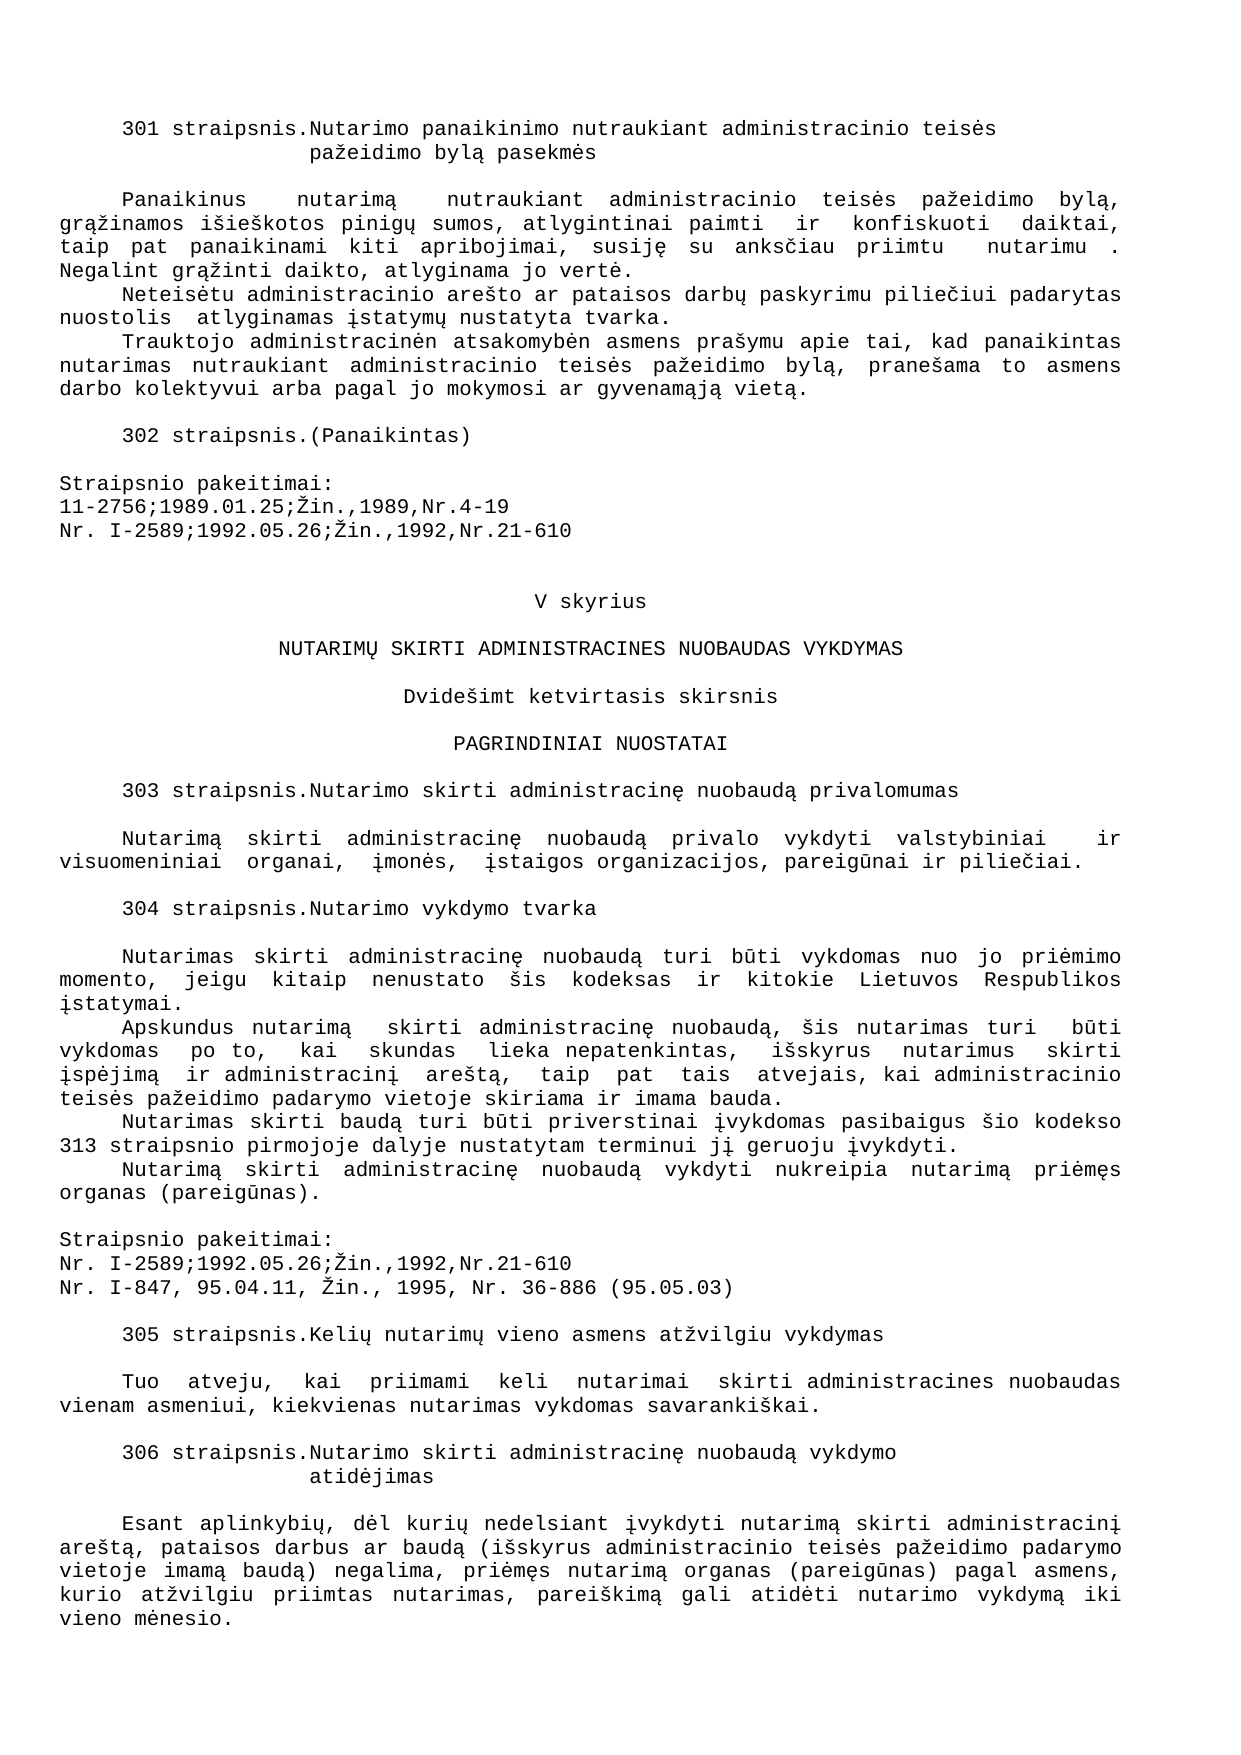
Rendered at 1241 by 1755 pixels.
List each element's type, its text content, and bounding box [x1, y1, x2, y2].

text 304 straipsnis.Nutarimo vykdymo tvarka [59, 898, 1122, 922]
text Straipsnio pakeitimai: [59, 473, 1122, 496]
text pažeidimo bylą pasekmės [59, 142, 1122, 165]
text Nutarimą skirti administracinę nuobaudą vykdyti nukreipia nutarimą priėmęs organas (pareigūnas). [59, 1158, 1122, 1206]
text NUTARIMŲ SKIRTI ADMINISTRACINES NUOBAUDAS VYKDYMAS [59, 638, 1122, 662]
text 306 straipsnis.Nutarimo skirti administracinę nuobaudą vykdymo [59, 1442, 1122, 1466]
text 305 straipsnis.Kelių nutarimų vieno asmens atžvilgiu vykdymas [59, 1324, 1122, 1348]
text 302 straipsnis.(Panaikintas) [59, 426, 1122, 449]
text Esant aplinkybių, dėl kurių nedelsiant įvykdyti nutarimą skirti administracinį areštą, pataisos darbus ar baudą (išskyrus administracinio teisės pažeidimo padarymo vietoje imamą baudą) negalima, priėmęs nutarimą organas (pareigūnas) pagal asmens, kurio atžvilgiu priimtas nutarimas, pareiškimą gali atidėti nutarimo vykdymą iki vieno mėnesio. [59, 1513, 1122, 1631]
text Panaikinus nutarimą nutraukiant administracinio teisės pažeidimo bylą, grąžinamos išieškotos pinigų sumos, atlygintinai paimti ir konfiskuoti daiktai, taip pat panaikinami kiti apribojimai, susiję su anksčiau priimtu nutarimu . Negalint grąžinti daikto, atlyginama jo vertė. [59, 189, 1122, 284]
text 11-2756;1989.01.25;Žin.,1989,Nr.4-19 [59, 496, 1122, 520]
text Nutarimą skirti administracinę nuobaudą privalo vykdyti valstybiniai ir visuomeniniai organai, įmonės, įstaigos organizacijos, pareigūnai ir piliečiai. [59, 827, 1122, 875]
text atidėjimas [59, 1466, 1122, 1489]
text Nr. I-2589;1992.05.26;Žin.,1992,Nr.21-610 [59, 1253, 1122, 1277]
text Trauktojo administracinėn atsakomybėn asmens prašymu apie tai, kad panaikintas nutarimas nutraukiant administracinio teisės pažeidimo bylą, pranešama to asmens darbo kolektyvui arba pagal jo mokymosi ar gyvenamąją vietą. [59, 331, 1122, 402]
text Straipsnio pakeitimai: [59, 1229, 1122, 1253]
text Nr. I-847, 95.04.11, Žin., 1995, Nr. 36-886 (95.05.03) [59, 1277, 1122, 1300]
text PAGRINDINIAI NUOSTATAI [59, 733, 1122, 757]
text Nutarimas skirti baudą turi būti priverstinai įvykdomas pasibaigus šio kodekso 313 straipsnio pirmojoje dalyje nustatytam terminui jį geruoju įvykdyti. [59, 1111, 1122, 1158]
text 301 straipsnis.Nutarimo panaikinimo nutraukiant administracinio teisės [59, 118, 1122, 142]
text Nutarimas skirti administracinę nuobaudą turi būti vykdomas nuo jo priėmimo momento, jeigu kitaip nenustato šis kodeksas ir kitokie Lietuvos Respublikos įstatymai. [59, 946, 1122, 1017]
text Nr. I-2589;1992.05.26;Žin.,1992,Nr.21-610 [59, 520, 1122, 544]
text Apskundus nutarimą skirti administracinę nuobaudą, šis nutarimas turi būti vykdomas po to, kai skundas lieka nepatenkintas, išskyrus nutarimus skirti įspėjimą ir administracinį areštą, taip pat tais atvejais, kai administracinio teisės pažeidimo padarymo vietoje skiriama ir imama bauda. [59, 1017, 1122, 1111]
text Tuo atveju, kai priimami keli nutarimai skirti administracines nuobaudas vienam asmeniui, kiekvienas nutarimas vykdomas savarankiškai. [59, 1371, 1122, 1419]
text Dvidešimt ketvirtasis skirsnis [59, 686, 1122, 709]
text V skyrius [59, 591, 1122, 615]
text Neteisėtu administracinio arešto ar pataisos darbų paskyrimu piliečiui padarytas nuostolis atlyginamas įstatymų nustatyta tvarka. [59, 284, 1122, 331]
text 303 straipsnis.Nutarimo skirti administracinę nuobaudą privalomumas [59, 780, 1122, 804]
